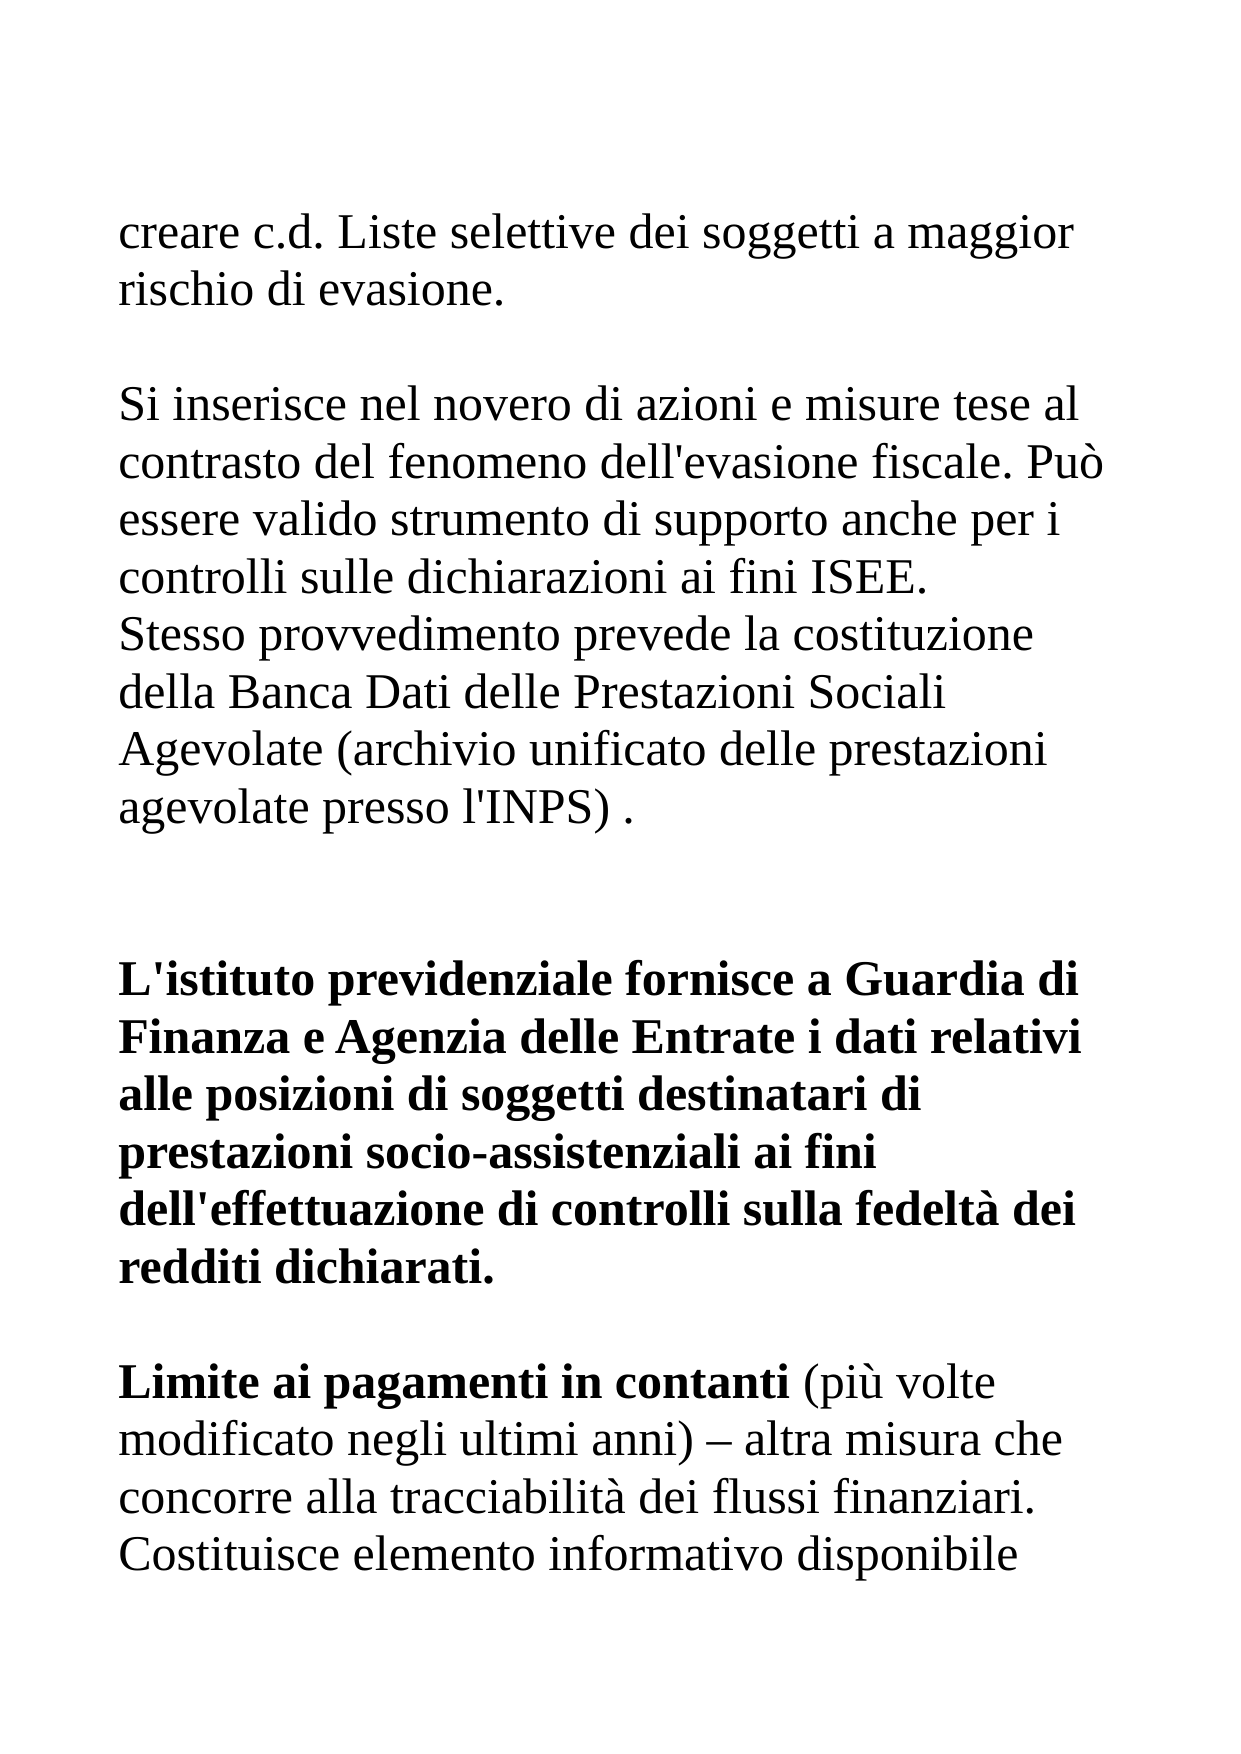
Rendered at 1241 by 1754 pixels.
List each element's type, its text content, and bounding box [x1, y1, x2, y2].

text L'istituto previdenziale fornisce a Guardia di Finanza e Agenzia delle Entrate i dati relativi alle posizioni di soggetti destinatari di prestazioni socio-assistenziali ai fini dell'effettuazione di controlli sulla fedeltà dei redditi dichiarati. [118, 949, 1122, 1294]
text Stesso provvedimento prevede la costituzione della Banca Dati delle Prestazioni Sociali Agevolate (archivio unificato delle prestazioni agevolate presso l'INPS) . [118, 604, 1122, 834]
text Limite ai pagamenti in contanti (più volte modificato negli ultimi anni) – altra misura che concorre alla tracciabilità dei flussi finanziari. Costituisce elemento informativo disponibile [118, 1352, 1122, 1582]
text Si inserisce nel novero di azioni e misure tese al contrasto del fenomeno dell'evasione fiscale. Può essere valido strumento di supporto anche per i controlli sulle dichiarazioni ai fini ISEE. [118, 374, 1122, 604]
text creare c.d. Liste selettive dei soggetti a maggior rischio di evasione. [118, 202, 1122, 317]
